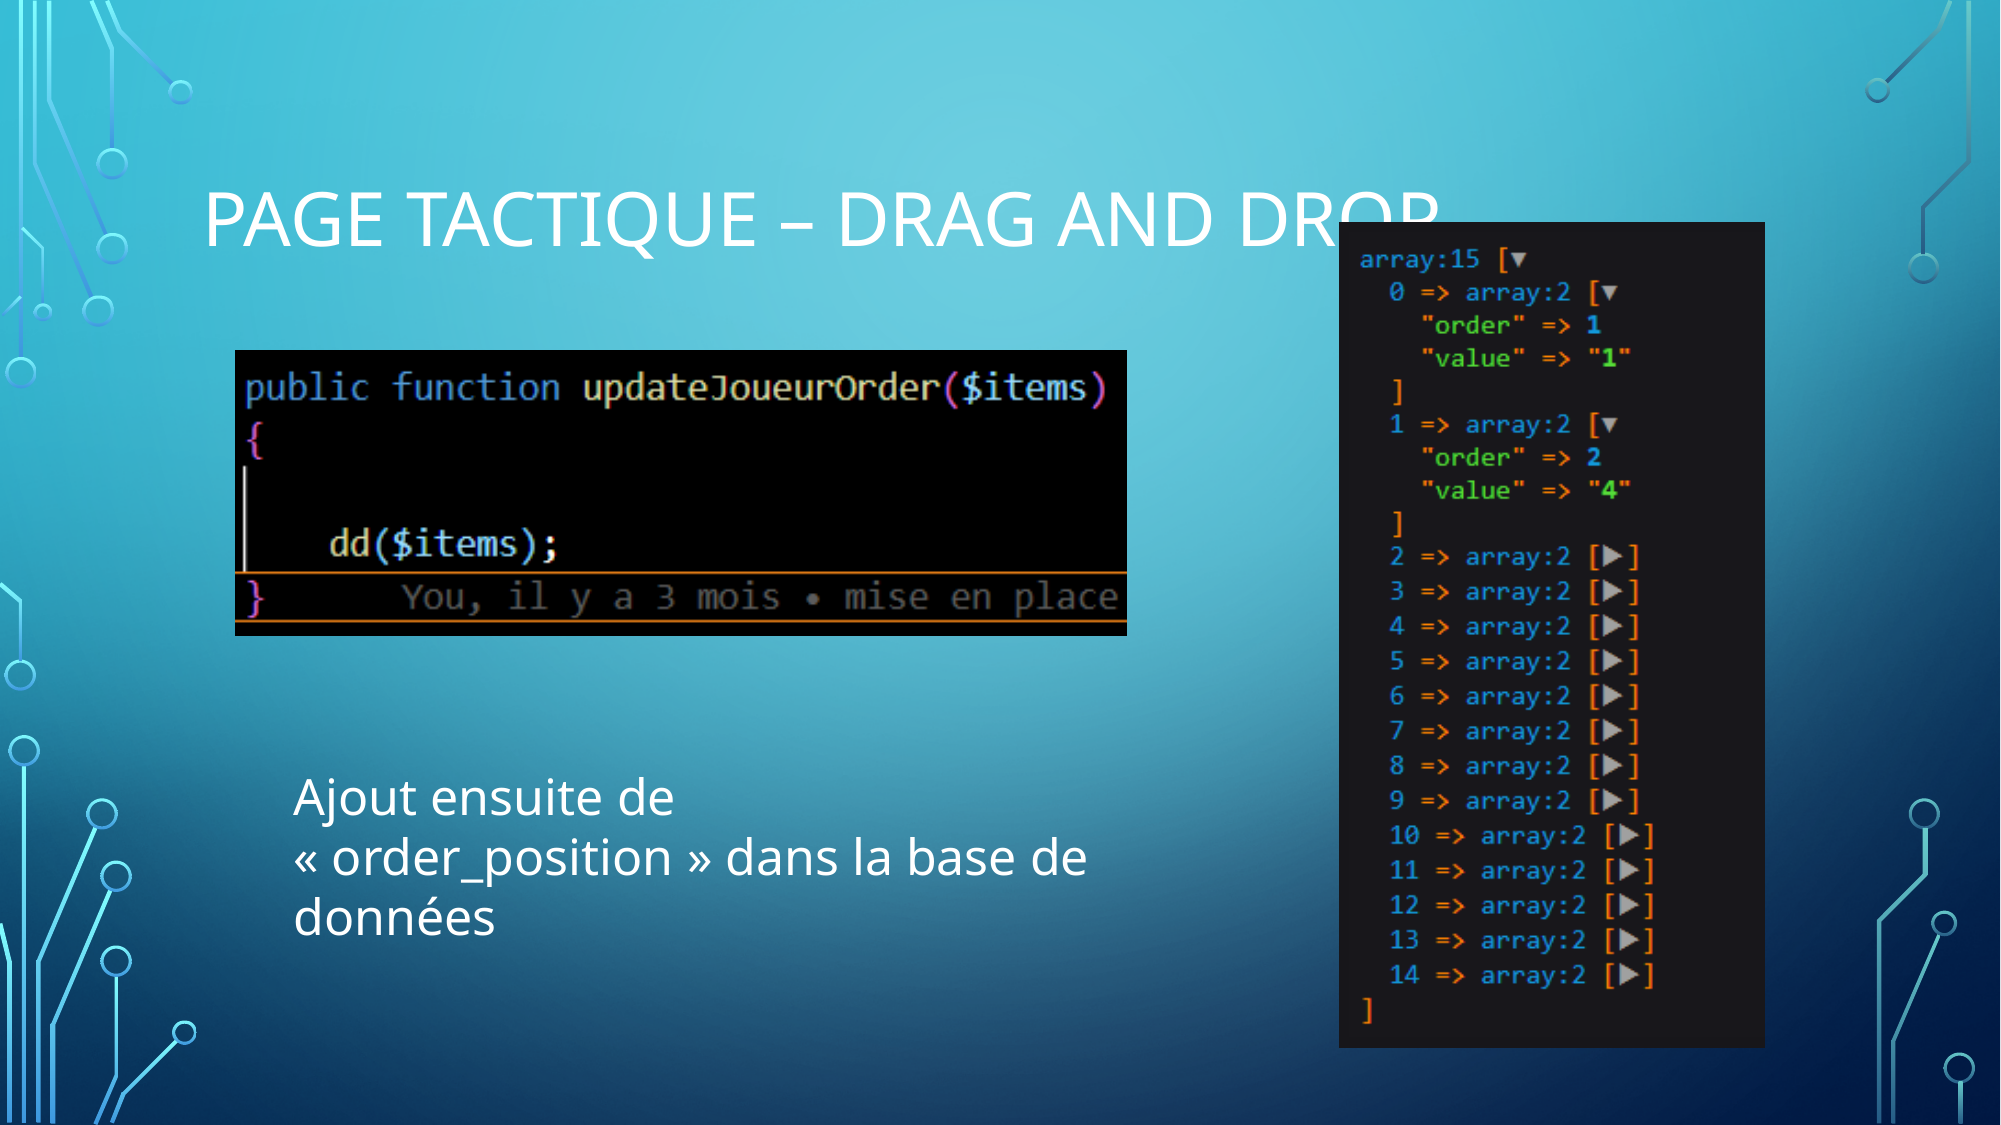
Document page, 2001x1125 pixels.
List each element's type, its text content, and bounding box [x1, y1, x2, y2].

text_box Ajout ensuite de « order_position » dans la base de données [278, 757, 1120, 895]
title Page tactique – drag and drop [187, 101, 1813, 344]
picture [1339, 222, 1765, 1048]
picture [235, 350, 1127, 636]
